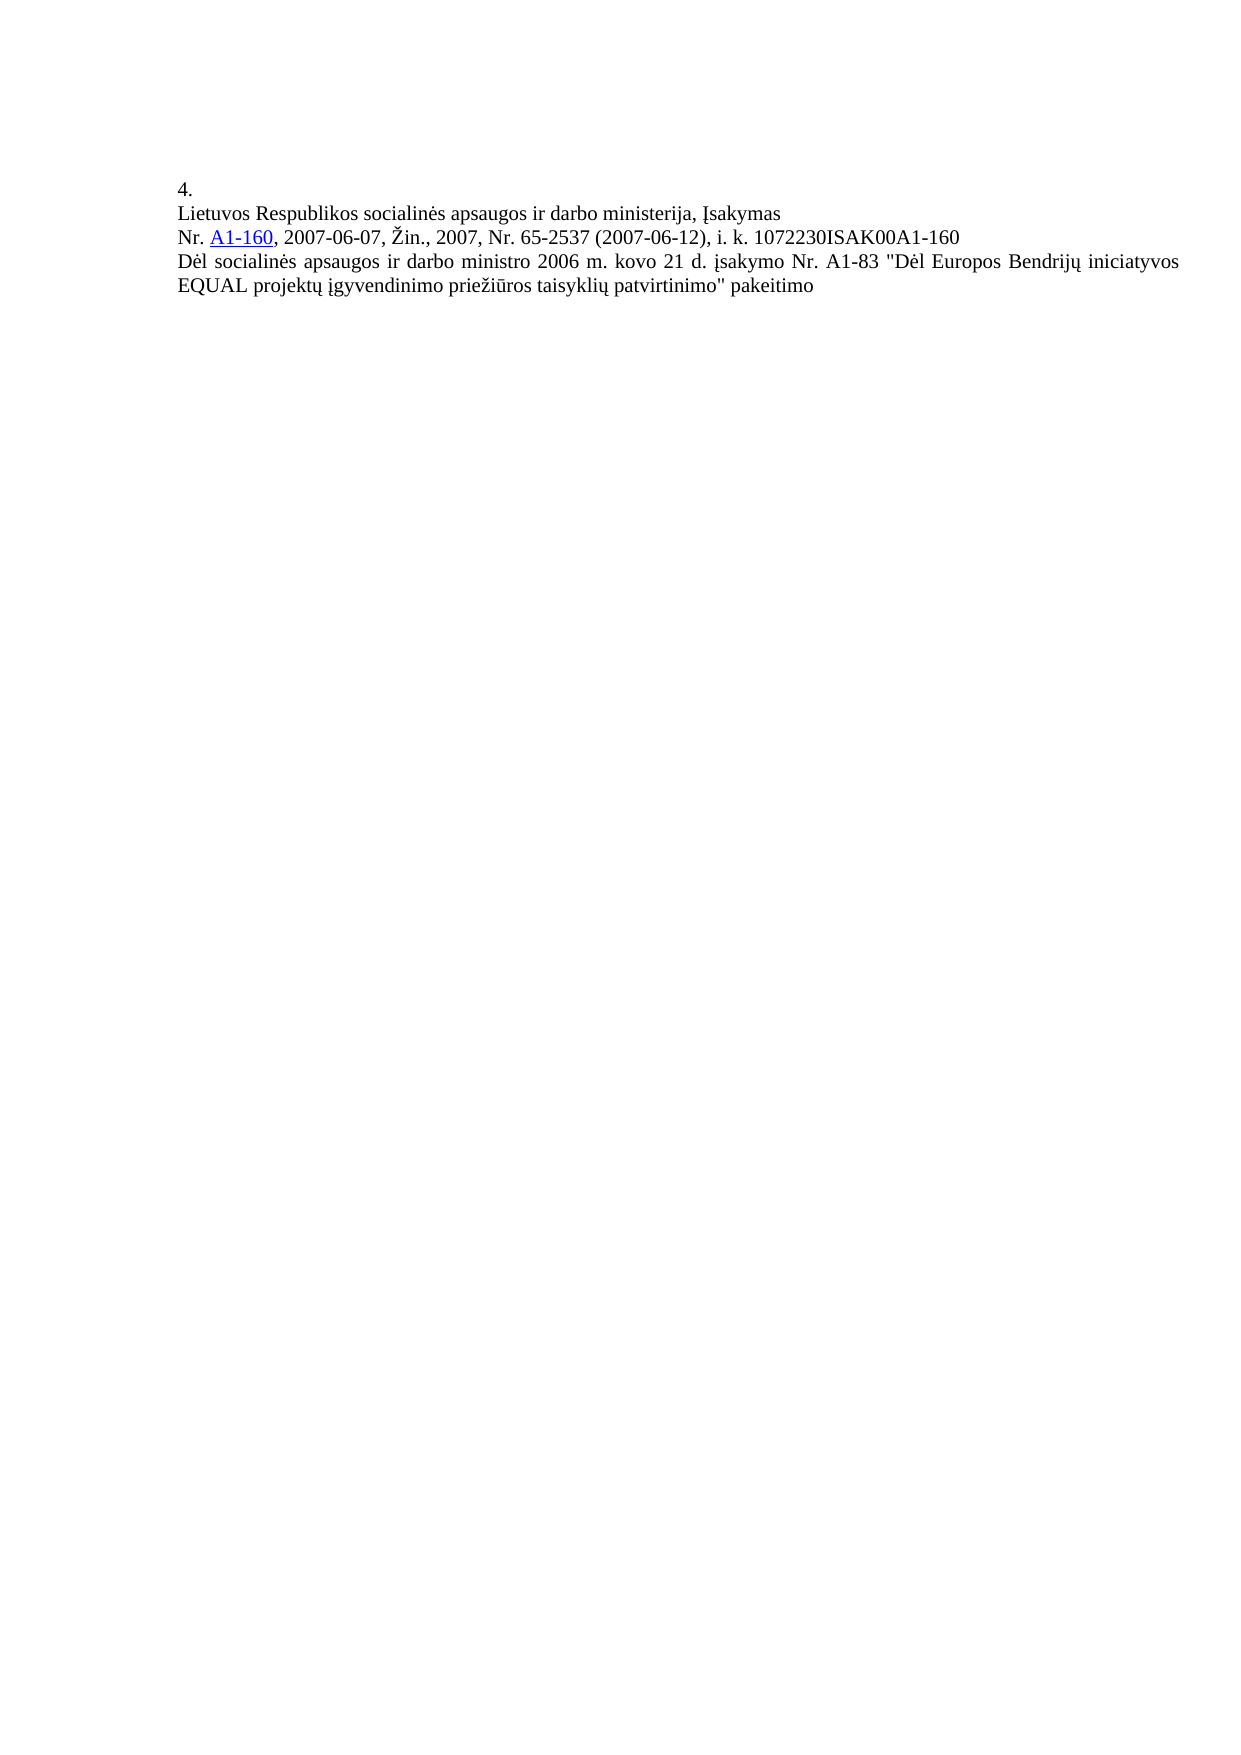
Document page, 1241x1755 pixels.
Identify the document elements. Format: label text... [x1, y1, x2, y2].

text 4. [177, 177, 1181, 201]
text Lietuvos Respublikos socialinės apsaugos ir darbo ministerija, Įsakymas [177, 201, 1181, 225]
text Nr. A1-160, 2007-06-07, Žin., 2007, Nr. 65-2537 (2007-06-12), i. k. 1072230ISAK00A1-160 [177, 225, 1181, 249]
text Dėl socialinės apsaugos ir darbo ministro 2006 m. kovo 21 d. įsakymo Nr. A1-83 "Dėl Europos Bendrijų iniciatyvos EQUAL projektų įgyvendinimo priežiūros taisyklių patvirtinimo" pakeitimo [177, 249, 1181, 297]
